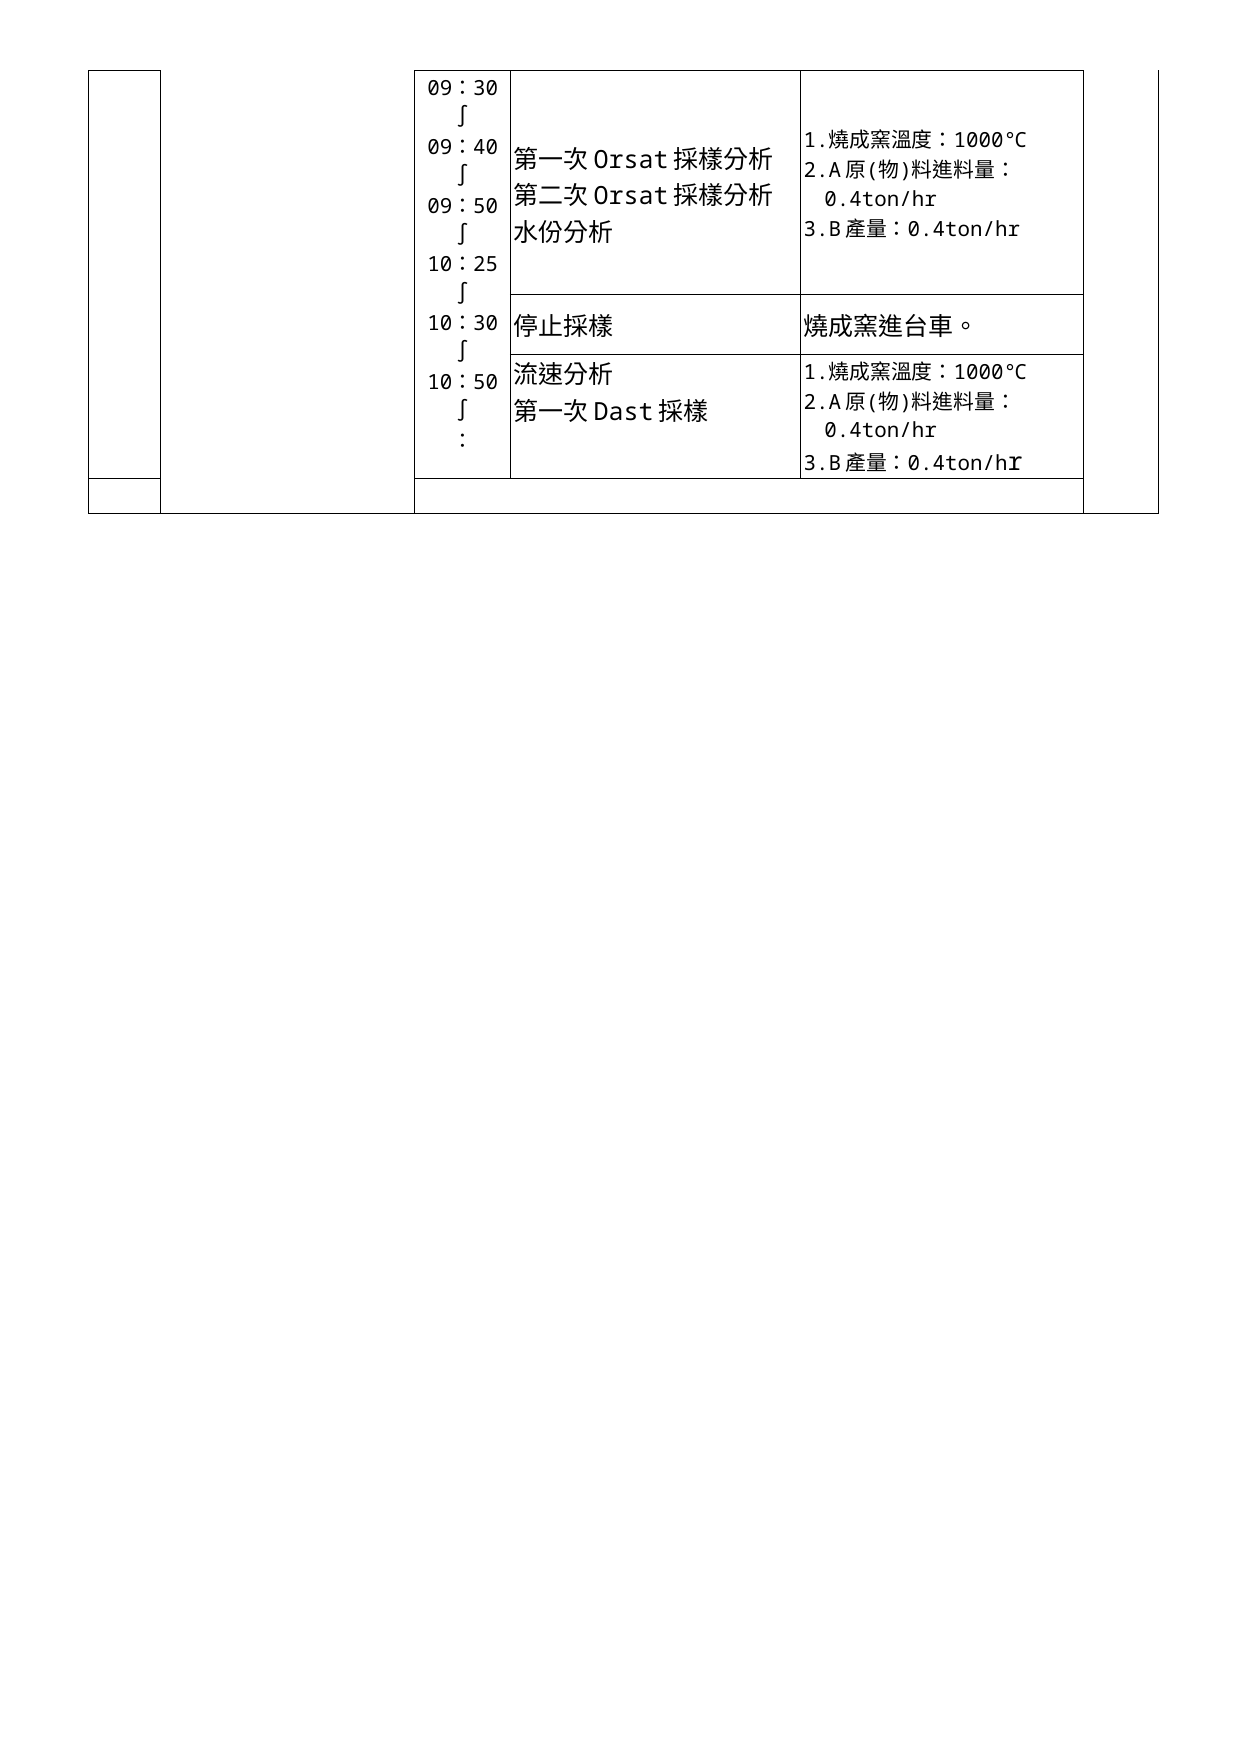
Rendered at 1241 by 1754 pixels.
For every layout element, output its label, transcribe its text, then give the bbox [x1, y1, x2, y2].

table_cell 09：30 ∫ 09：40 ∫ 09：50 ∫ 10：25 ∫ 10：30 ∫ 10：50 ∫ ： [415, 71, 510, 478]
table_cell [510, 479, 800, 513]
table_cell [415, 479, 510, 513]
table_cell [1084, 294, 1158, 513]
table_cell 第一次Orsat採樣分析 第二次Orsat採樣分析 水份分析 [511, 71, 800, 294]
table_cell 停止採樣 [511, 295, 800, 354]
table_cell 1.燒成窯溫度：1000℃ 2.A原(物)料進料量：0.4ton/hr 3.B產量：0.4ton/hr [801, 71, 1083, 294]
table_cell 流速分析 第一次Dast採樣 [511, 355, 800, 478]
table_cell 燒成窯進台車。 [801, 295, 1083, 354]
table_cell [161, 294, 414, 513]
table_cell [1084, 70, 1158, 294]
table_cell [89, 479, 160, 513]
table_cell [800, 479, 1083, 513]
table_cell 1.燒成窯溫度：1000℃ 2.A原(物)料進料量：0.4ton/hr 3.B產量：0.4ton/hr [801, 355, 1083, 478]
table_cell [161, 70, 414, 294]
table_cell [89, 71, 160, 478]
